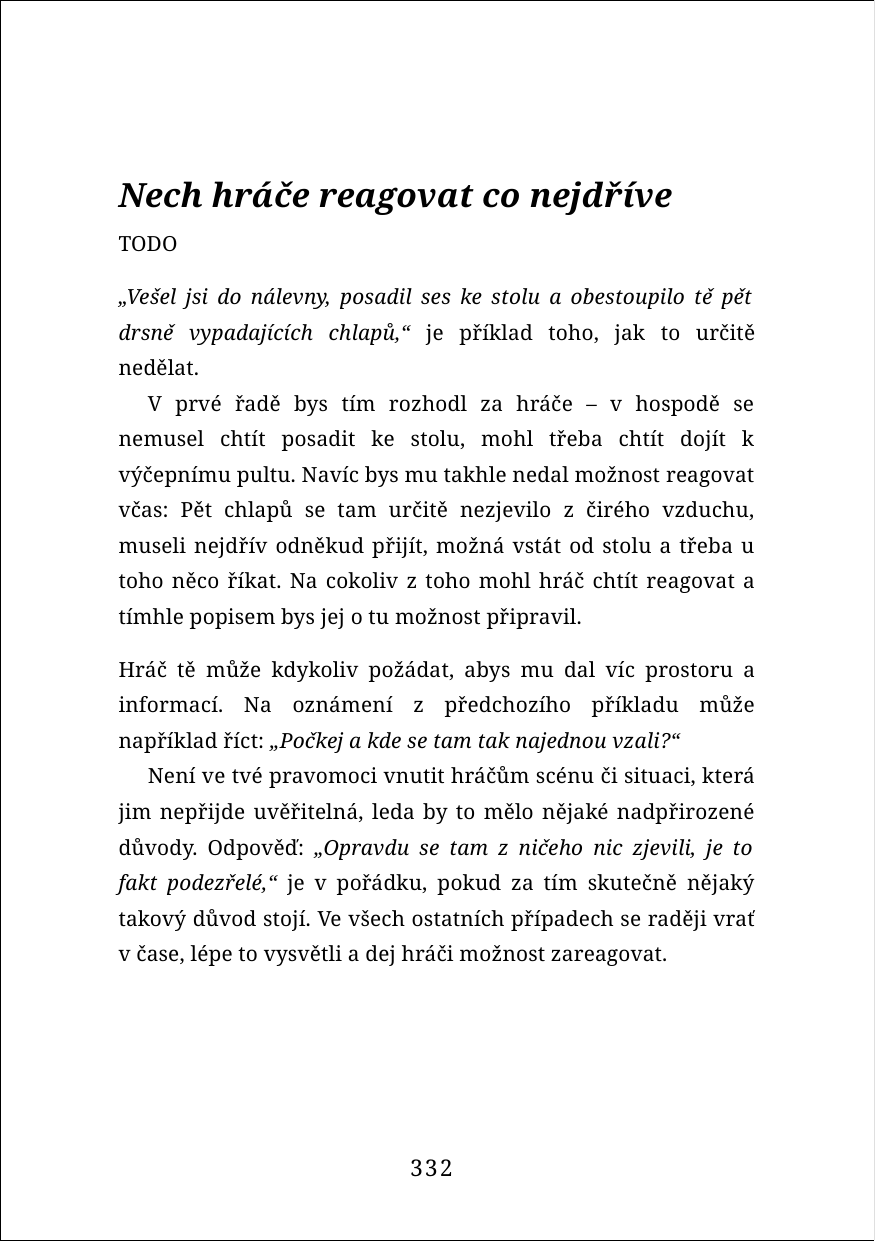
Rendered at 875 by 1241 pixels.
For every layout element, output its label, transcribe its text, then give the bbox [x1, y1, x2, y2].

subtitle Nech hráče reagovat co nejdříve [118, 172, 756, 217]
text TODO [118, 229, 756, 257]
text Hráč tě může kdykoliv požádat, abys mu dal víc prostoru a informací. Na oznámení z předchozího příkladu může například říct: „Počkej a kde se tam tak najednou vzali?“ Není ve tvé pravomoci vnutit hráčům scénu či situaci, která jim nepřijde uvěřitelná, leda by to mělo nějaké nadpřirozené důvody. Odpověď: „Opravdu se tam z ničeho nic zjevili, je to fakt podezřelé,“ je v pořádku, pokud za tím skutečně nějaký takový důvod stojí. Ve všech ostatních případech se raději vrať v čase, lépe to vysvětli a dej hráči možnost zareagovat. [118, 655, 756, 968]
text „Vešel jsi do nálevny, posadil ses ke stolu a obestoupilo tě pět drsně vypadajících chlapů,“ je příklad toho, jak to určitě nedělat. V prvé řadě bys tím rozhodl za hráče – v hospodě se nemusel chtít posadit ke stolu, mohl třeba chtít dojít k výčepnímu pultu. Navíc bys mu takhle nedal možnost reagovat včas: Pět chlapů se tam určitě nezjevilo z čirého vzduchu, museli nejdřív odněkud přijít, možná vstát od stolu a třeba u toho něco říkat. Na cokoliv z toho mohl hráč chtít reagovat a tímhle popisem bys jej o tu možnost připravil. [118, 282, 756, 630]
